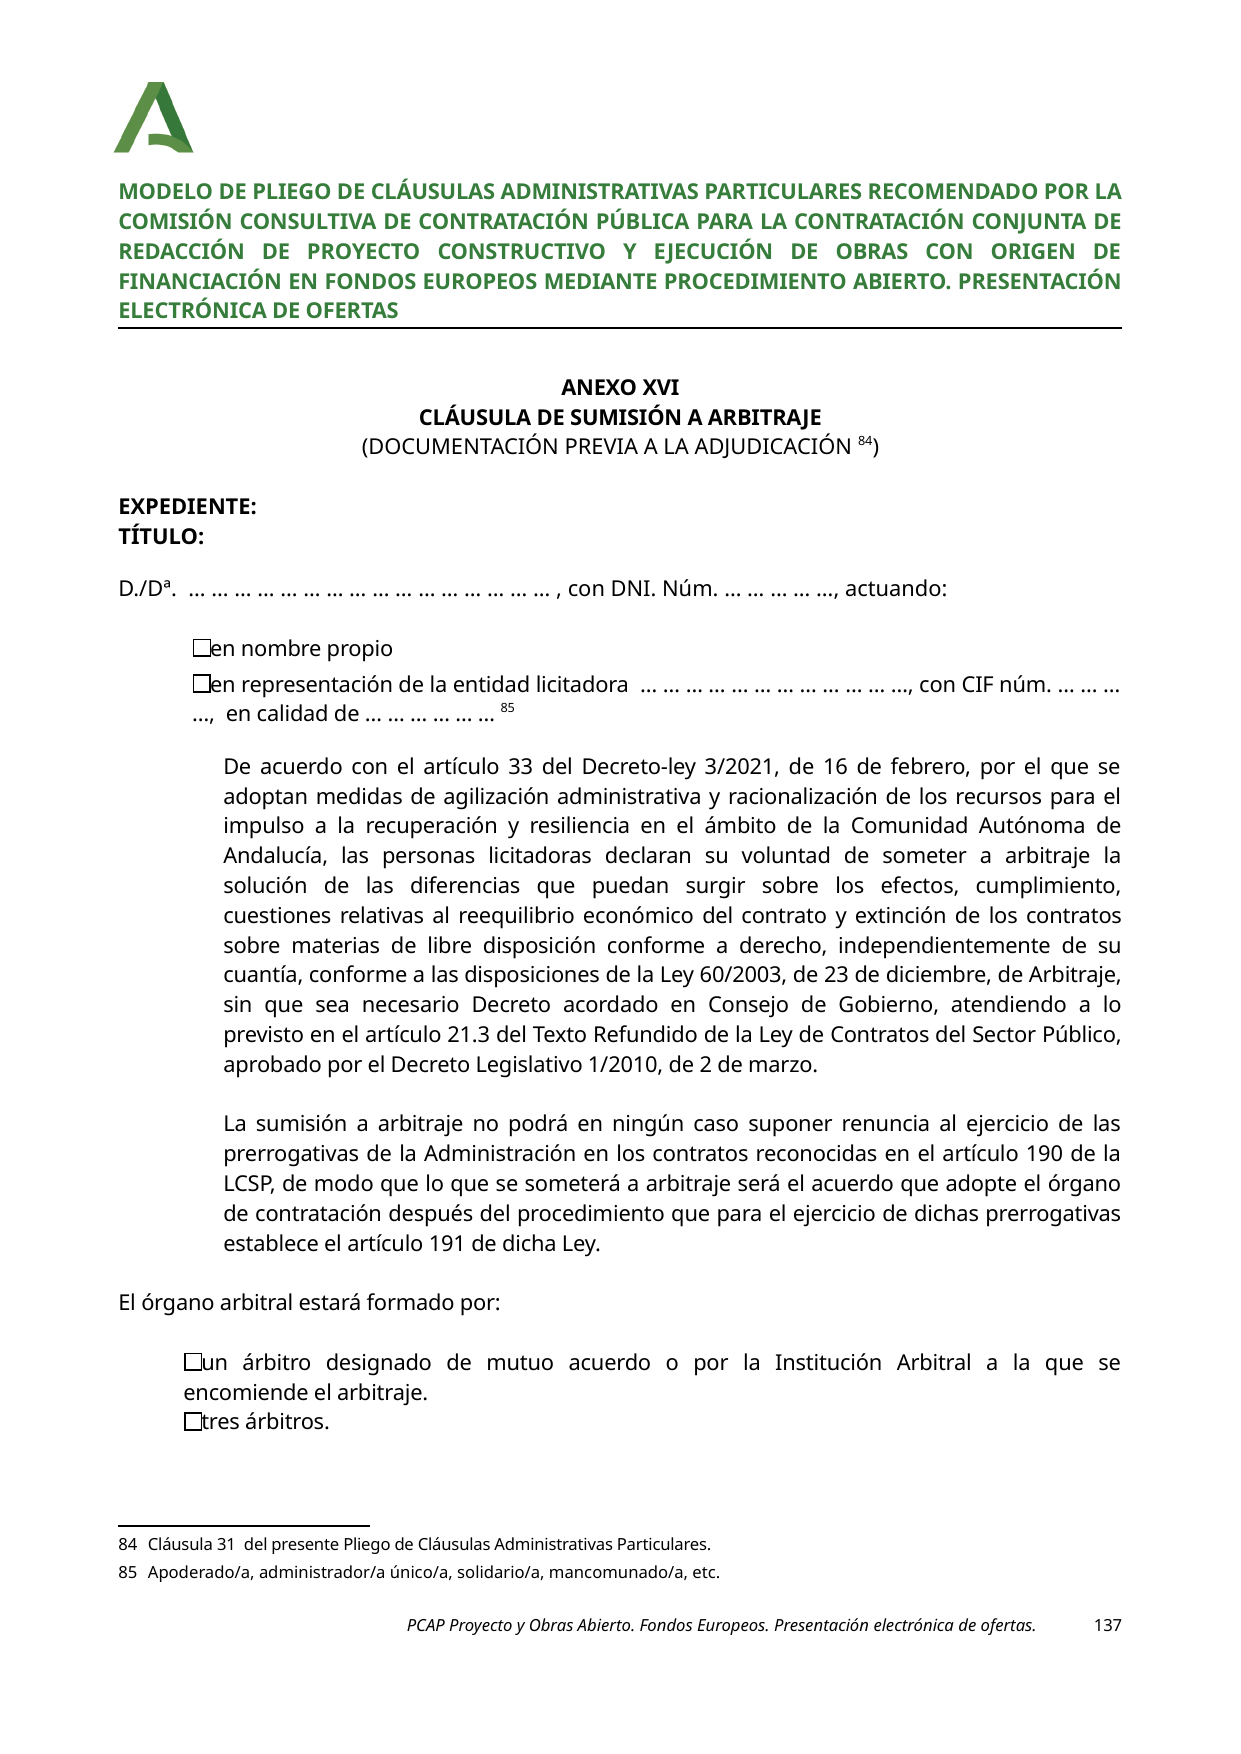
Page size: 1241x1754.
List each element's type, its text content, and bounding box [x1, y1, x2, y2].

text La sumisión a arbitraje no podrá en ningún caso suponer renuncia al ejercicio de las prerrogativas de la Administración en los contratos reconocidas en el artículo 190 de la LCSP, de modo que lo que se someterá a arbitraje será el acuerdo que adopte el órgano de contratación después del procedimiento que para el ejercicio de dichas prerrogativas establece el artículo 191 de dicha Ley. [223, 1108, 1122, 1257]
text un árbitro designado de mutuo acuerdo o por la Institución Arbitral a la que se encomiende el arbitraje. [183, 1347, 1122, 1406]
picture [109, 77, 198, 157]
text en nombre propio [192, 633, 1122, 663]
text en representación de la entidad licitadora … … … … … … … … … … … …, con CIF núm. … … … …, en calidad de … … … … … … [192, 669, 1122, 728]
text tres árbitros. [183, 1406, 1122, 1436]
text El órgano arbitral estará formado por: [118, 1287, 1122, 1317]
text Apoderado/a, administrador/a único/a, solidario/a, mancomunado/a, etc. [118, 1561, 1122, 1584]
text D./Dª. … … … … … … … … … … … … … … … … , con DNI. Núm. … … … … …, actuando: [118, 573, 1122, 603]
text (DOCUMENTACIÓN PREVIA A LA ADJUDICACIÓN ) [118, 431, 1122, 461]
text EXPEDIENTE: [118, 491, 1122, 521]
text De acuerdo con el artículo 33 del Decreto-ley 3/2021, de 16 de febrero, por el que se adoptan medidas de agilización administrativa y racionalización de los recursos para el impulso a la recuperación y resiliencia en el ámbito de la Comunidad Autónoma de Andalucía, las personas licitadoras declaran su voluntad de someter a arbitraje la solución de las diferencias que puedan surgir sobre los efectos, cumplimiento, cuestiones relativas al reequilibrio económico del contrato y extinción de los contratos sobre materias de libre disposición conforme a derecho, independientemente de su cuantía, conforme a las disposiciones de la Ley 60/2003, de 23 de diciembre, de Arbitraje, sin que sea necesario Decreto acordado en Consejo de Gobierno, atendiendo a lo previsto en el artículo 21.3 del Texto Refundido de la Ley de Contratos del Sector Público, aprobado por el Decreto Legislativo 1/2010, de 2 de marzo. [223, 751, 1122, 1079]
text Cláusula 31 del presente Pliego de Cláusulas Administrativas Particulares. [118, 1532, 1122, 1555]
text CLÁUSULA DE SUMISIÓN A ARBITRAJE [118, 402, 1122, 431]
text MODELO DE PLIEGO DE CLÁUSULAS ADMINISTRATIVAS PARTICULARES RECOMENDADO POR LA COMISIÓN CONSULTIVA DE CONTRATACIÓN PÚBLICA PARA LA CONTRATACIÓN CONJUNTA DE REDACCIÓN DE PROYECTO CONSTRUCTIVO Y EJECUCIÓN DE OBRAS CON ORIGEN DE FINANCIACIÓN EN FONDOS EUROPEOS MEDIANTE PROCEDIMIENTO ABIERTO. PRESENTACIÓN ELECTRÓNICA DE OFERTAS [118, 176, 1122, 327]
text ANEXO XVI [118, 372, 1122, 402]
text TÍTULO: [118, 521, 1122, 551]
